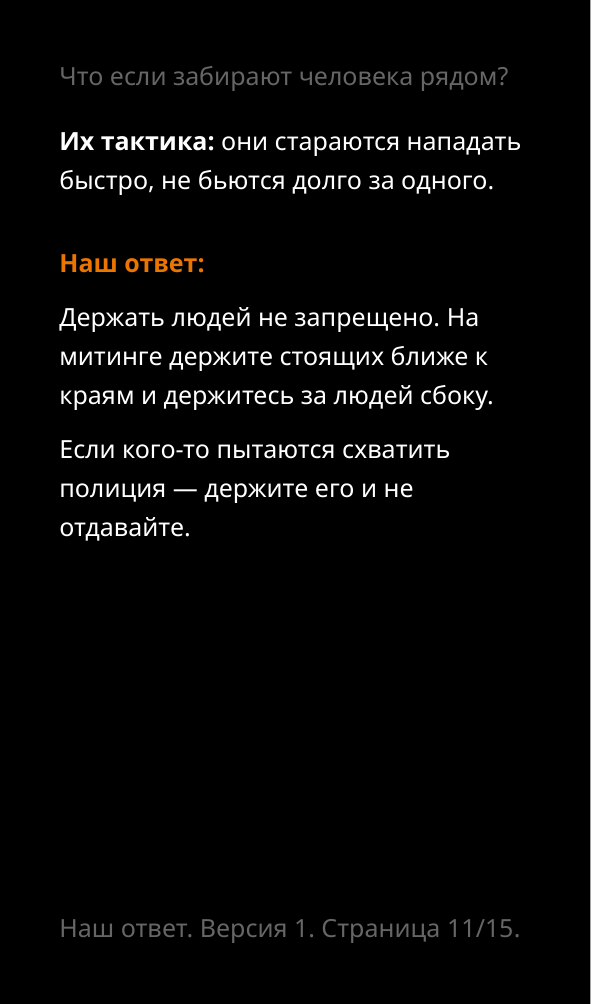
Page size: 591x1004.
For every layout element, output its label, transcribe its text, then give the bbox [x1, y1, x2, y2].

subtitle Что если забирают человека рядом? [59, 59, 531, 93]
text Держать людей не запрещено. На митинге держите стоящих ближе к краям и держитесь за людей сбоку. [59, 299, 531, 412]
text Если кого-то пытаются схватить полиция — держите его и не отдавайте. [59, 432, 531, 544]
text Наш ответ: [59, 246, 531, 280]
text Их тактика: они стараются нападать быстро, не бьются долго за одного. [59, 123, 531, 196]
